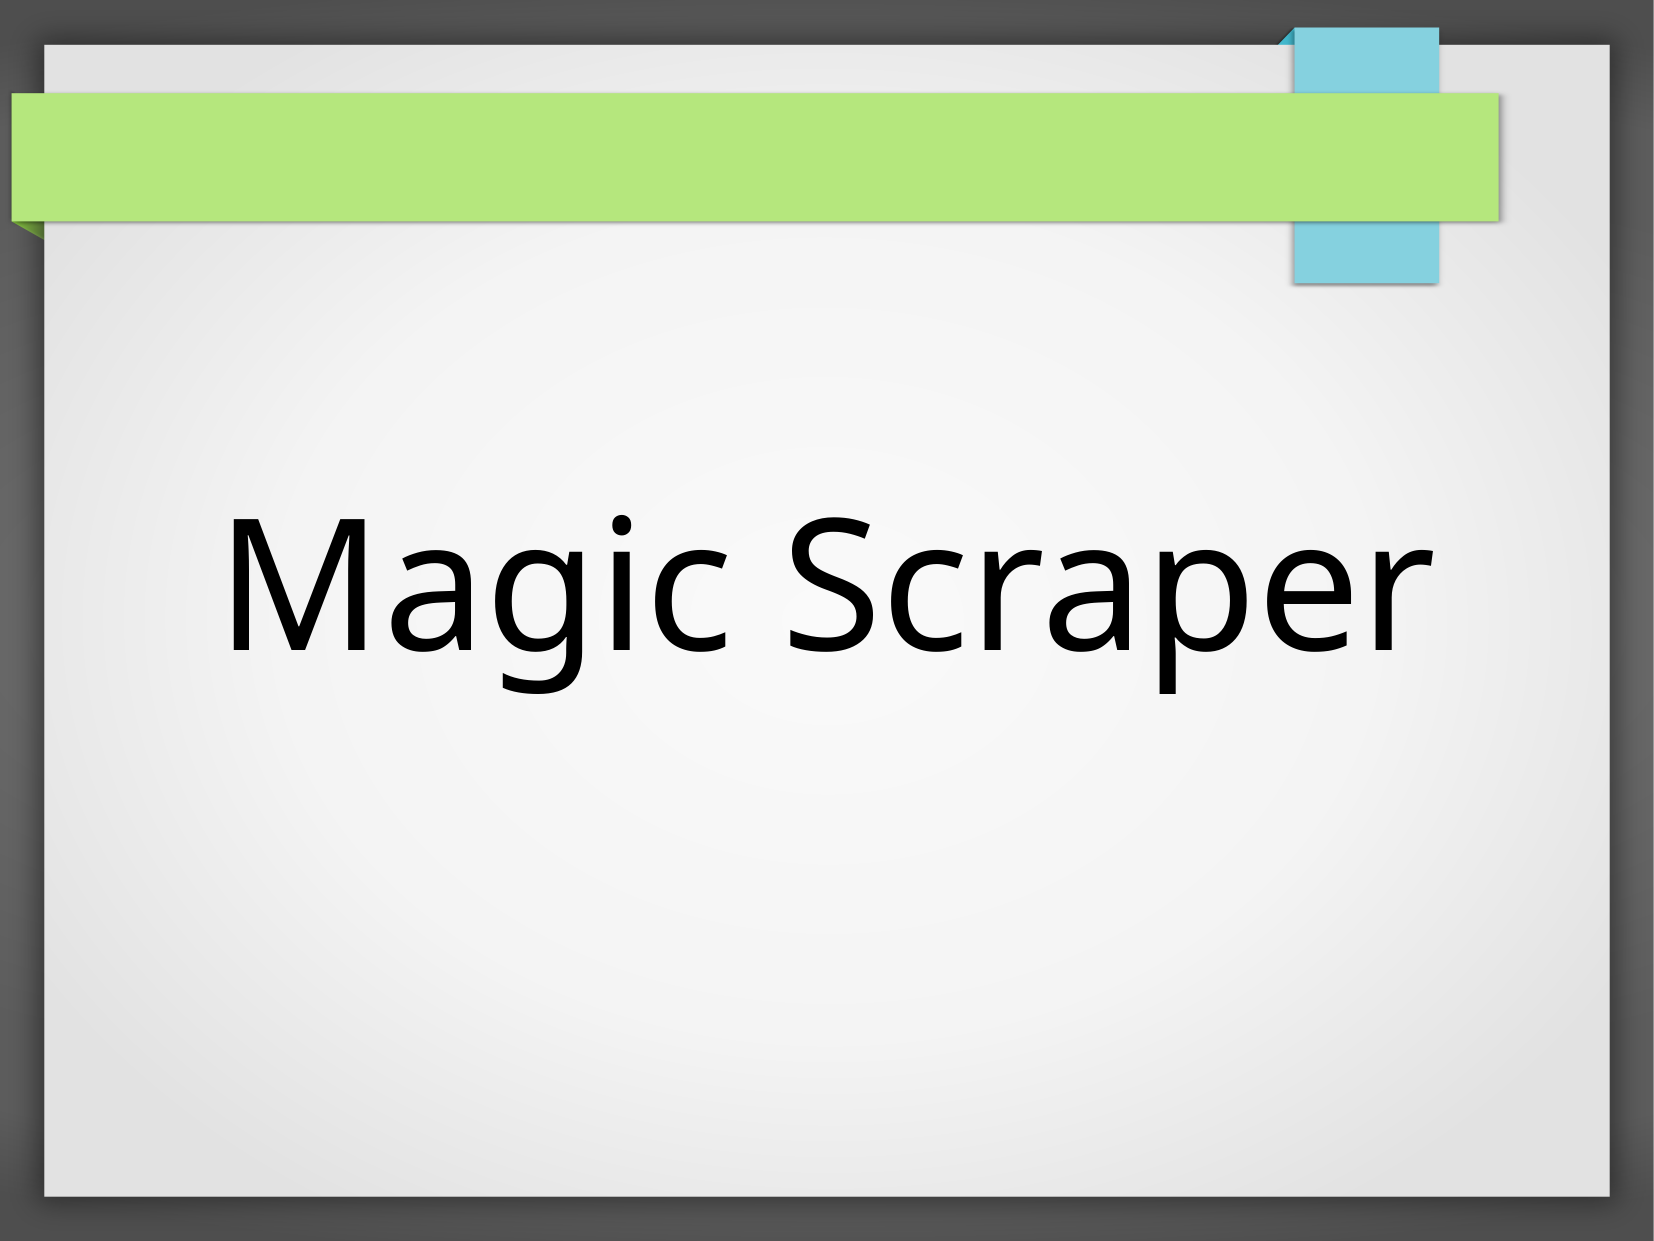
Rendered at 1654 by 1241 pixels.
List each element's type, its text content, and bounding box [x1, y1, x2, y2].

subtitle Magic Scraper [82, 49, 1571, 1109]
picture [0, 0, 1654, 1241]
